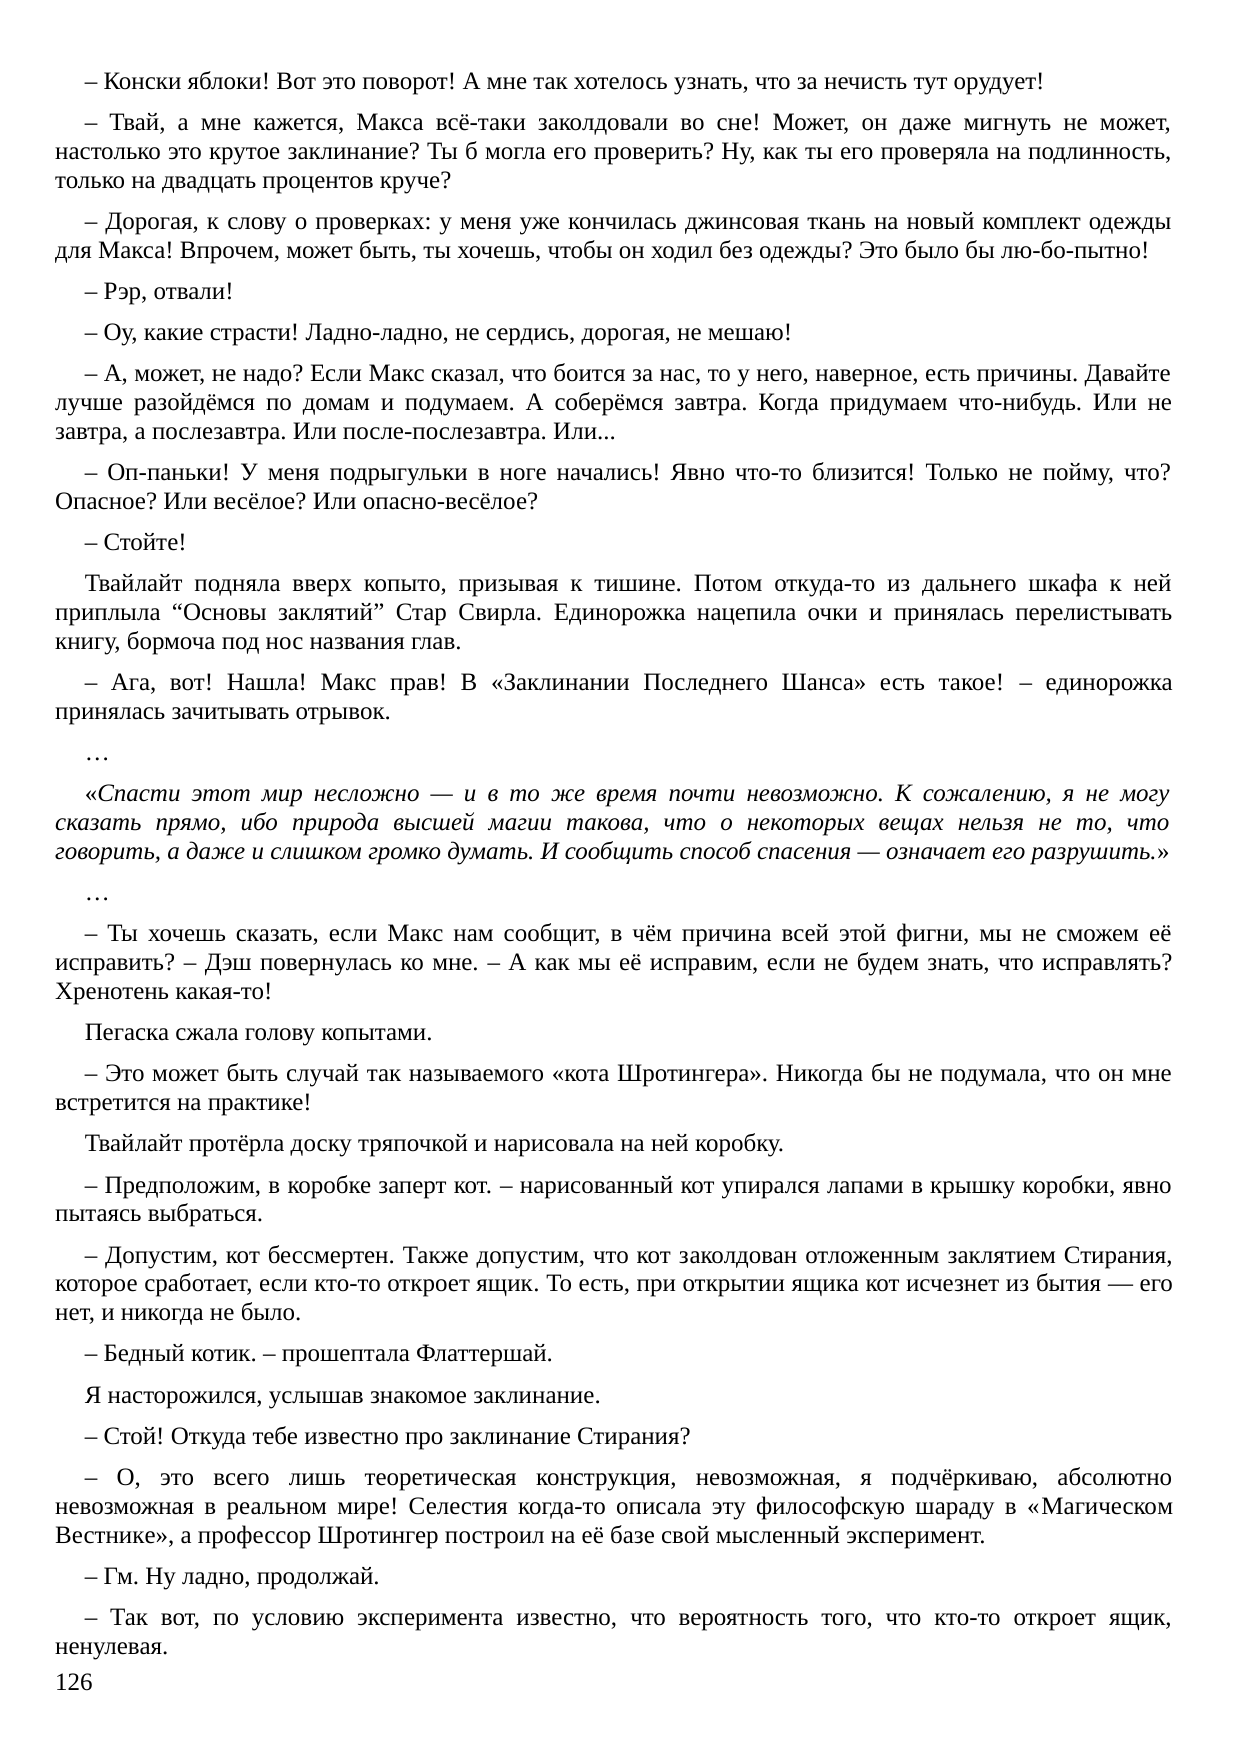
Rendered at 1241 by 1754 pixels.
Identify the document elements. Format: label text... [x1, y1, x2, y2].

text – Оп-паньки! У меня подрыгульки в ноге начались! Явно что-то близится! Только не пойму, что? Опасное? Или весёлое? Или опасно-весёлое? [55, 457, 1173, 515]
text Я насторожился, услышав знакомое заклинание. [55, 1380, 1173, 1408]
text – Предположим, в коробке заперт кот. – нарисованный кот упирался лапами в крышку коробки, явно пытаясь выбраться. [55, 1170, 1173, 1227]
text … [55, 877, 1173, 906]
text – Твай, а мне кажется, Макса всё-таки заколдовали во сне! Может, он даже мигнуть не может, настолько это крутое заклинание? Ты б могла его проверить? Ну, как ты его проверяла на подлинность, только на двадцать процентов круче? [55, 107, 1173, 193]
text – Конски яблоки! Вот это поворот! А мне так хотелось узнать, что за нечисть тут орудует! [55, 66, 1173, 95]
text Твайлайт протёрла доску тряпочкой и нарисовала на ней коробку. [55, 1128, 1173, 1157]
text – Ага, вот! Нашла! Макс прав! В «Заклинании Последнего Шанса» есть такое! – единорожка принялась зачитывать отрывок. [55, 667, 1173, 725]
text – Бедный котик. – прошептала Флаттершай. [55, 1338, 1173, 1367]
text – Оу, какие страсти! Ладно-ладно, не сердись, дорогая, не мешаю! [55, 317, 1173, 346]
text – Стой! Откуда тебе известно про заклинание Стирания? [55, 1421, 1173, 1450]
text – Так вот, по условию эксперимента известно, что вероятность того, что кто-то откроет ящик, ненулевая. [55, 1602, 1173, 1660]
text – О, это всего лишь теоретическая конструкция, невозможная, я подчёркиваю, абсолютно невозможная в реальном мире! Селестия когда-то описала эту философскую шараду в «Магическом Вестнике», а профессор Шротингер построил на её базе свой мысленный эксперимент. [55, 1462, 1173, 1548]
text – Это может быть случай так называемого «кота Шротингера». Никогда бы не подумала, что он мне встретится на практике! [55, 1058, 1173, 1116]
text – Допустим, кот бессмертен. Также допустим, что кот заколдован отложенным заклятием Стирания, которое сработает, если кто-то откроет ящик. То есть, при открытии ящика кот исчезнет из бытия — его нет, и никогда не было. [55, 1240, 1173, 1326]
text – Рэр, отвали! [55, 276, 1173, 305]
text – Гм. Ну ладно, продолжай. [55, 1561, 1173, 1590]
text – Дорогая, к слову о проверках: у меня уже кончилась джинсовая ткань на новый комплект одежды для Макса! Впрочем, может быть, ты хочешь, чтобы он ходил без одежды? Это было бы лю-бо-пытно! [55, 206, 1173, 263]
text – А, может, не надо? Если Макс сказал, что боится за нас, то у него, наверное, есть причины. Давайте лучше разойдёмся по домам и подумаем. А соберёмся завтра. Когда придумаем что-нибудь. Или не завтра, а послезавтра. Или после-послезавтра. Или... [55, 358, 1173, 445]
text … [55, 737, 1173, 766]
text – Ты хочешь сказать, если Макс нам сообщит, в чём причина всей этой фигни, мы не сможем её исправить? – Дэш повернулась ко мне. – А как мы её исправим, если не будем знать, что исправлять? Хренотень какая-то! [55, 918, 1173, 1005]
text Твайлайт подняла вверх копыто, призывая к тишине. Потом откуда-то из дальнего шкафа к ней приплыла “Основы заклятий” Стар Свирла. Единорожка нацепила очки и принялась перелистывать книгу, бормоча под нос названия глав. [55, 568, 1173, 655]
text – Стойте! [55, 527, 1173, 556]
text «Спасти этот мир несложно — и в то же время почти невозможно. К сожалению, я не могу сказать прямо, ибо природа высшей магии такова, что о некоторых вещах нельзя не то, что говорить, а даже и слишком громко думать. И сообщить способ спасения — означает его разрушить.» [55, 778, 1173, 865]
text Пегаска сжала голову копытами. [55, 1017, 1173, 1046]
